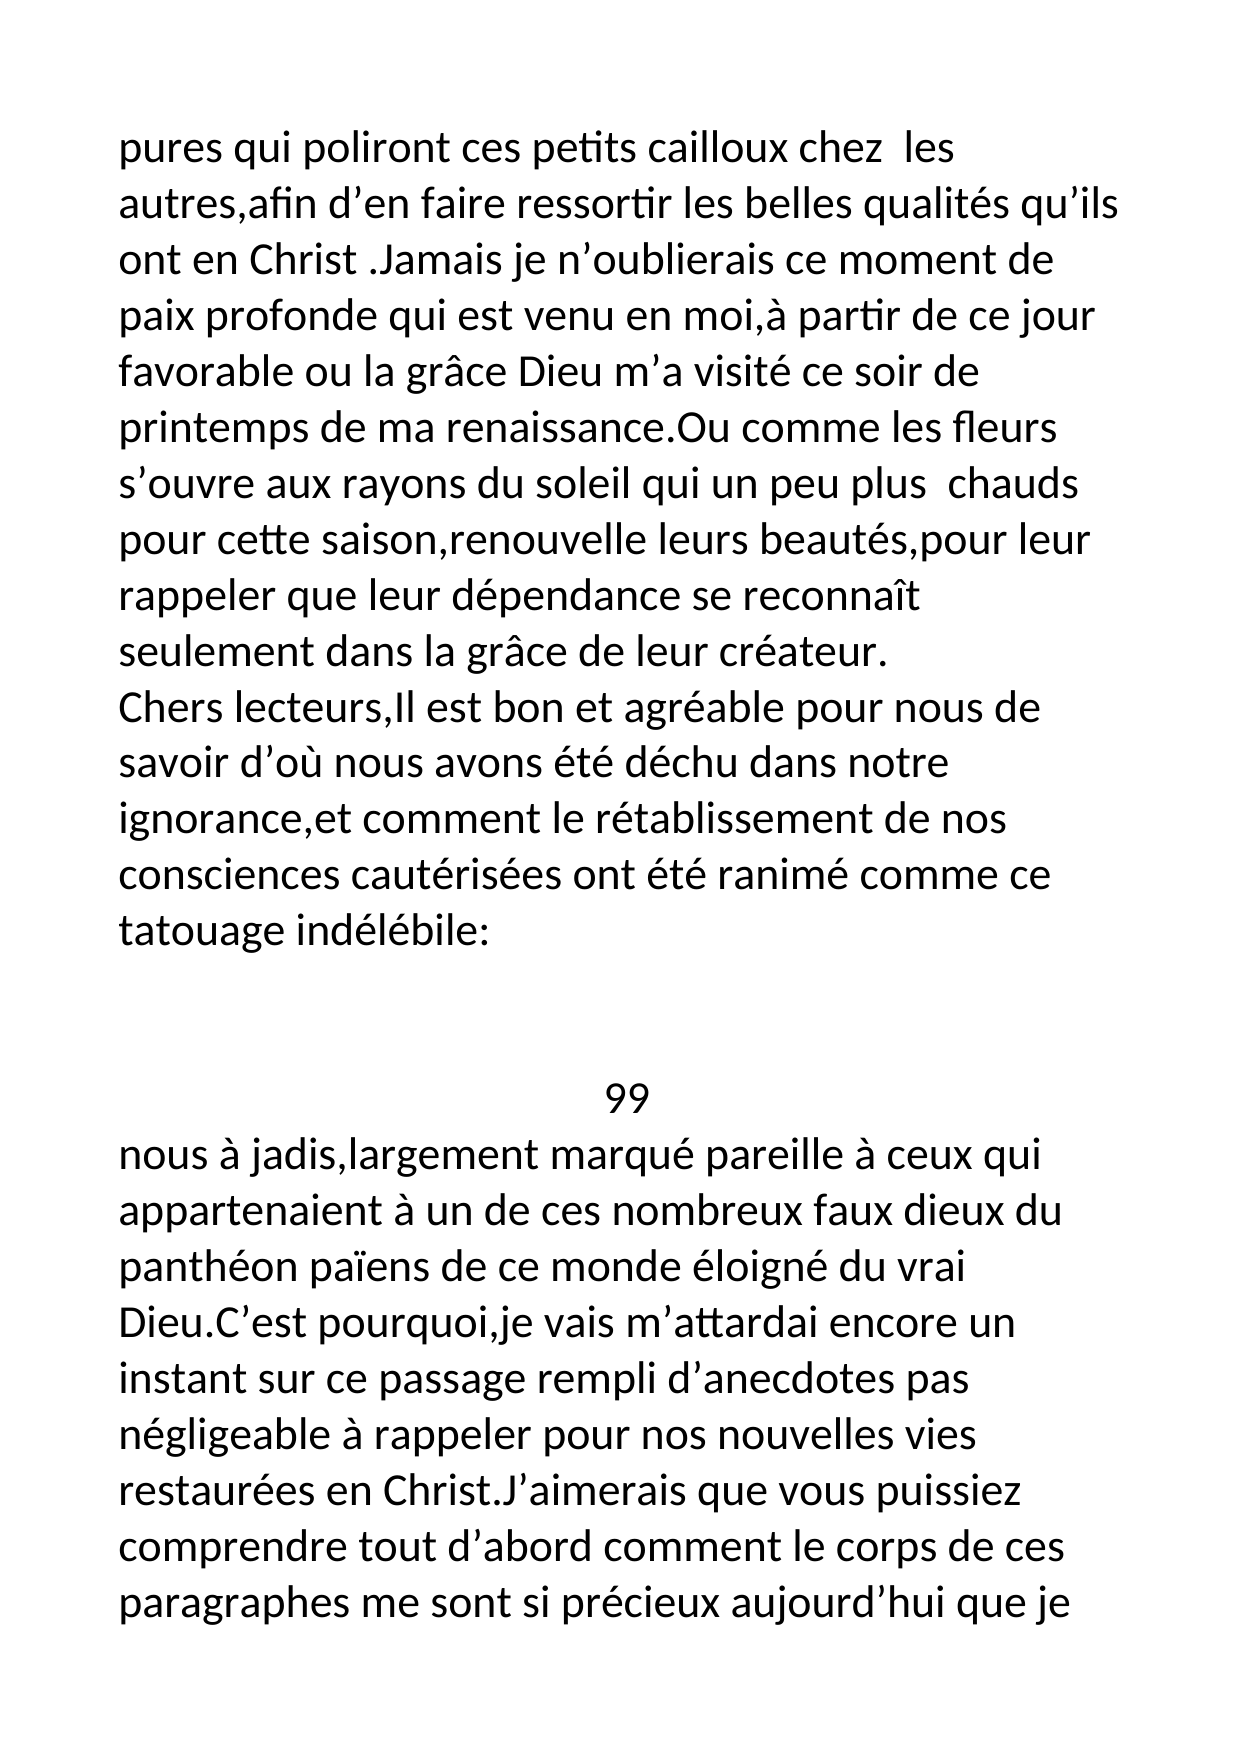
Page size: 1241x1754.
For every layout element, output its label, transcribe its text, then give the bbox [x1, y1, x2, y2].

text Chers lecteurs,Il est bon et agréable pour nous de savoir d’où nous avons été déchu dans notre ignorance,et comment le rétablissement de nos consciences cautérisées ont été ranimé comme ce tatouage indélébile: [118, 677, 1122, 957]
text pures qui poliront ces petits cailloux chez les autres,afin d’en faire ressortir les belles qualités qu’ils ont en Christ .Jamais je n’oublierais ce moment de paix profonde qui est venu en moi,à partir de ce jour favorable ou la grâce Dieu m’a visité ce soir de printemps de ma renaissance.Ou comme les fleurs s’ouvre aux rayons du soleil qui un peu plus chauds pour cette saison,renouvelle leurs beautés,pour leur rappeler que leur dépendance se reconnaît seulement dans la grâce de leur créateur. [118, 118, 1122, 677]
text nous à jadis,largement marqué pareille à ceux qui appartenaient à un de ces nombreux faux dieux du panthéon païens de ce monde éloigné du vrai Dieu.C’est pourquoi,je vais m’attardai encore un instant sur ce passage rempli d’anecdotes pas négligeable à rappeler pour nos nouvelles vies restaurées en Christ.J’aimerais que vous puissiez comprendre tout d’abord comment le corps de ces paragraphes me sont si précieux aujourd’hui que je [118, 1125, 1122, 1628]
text 99 [118, 1069, 1122, 1125]
